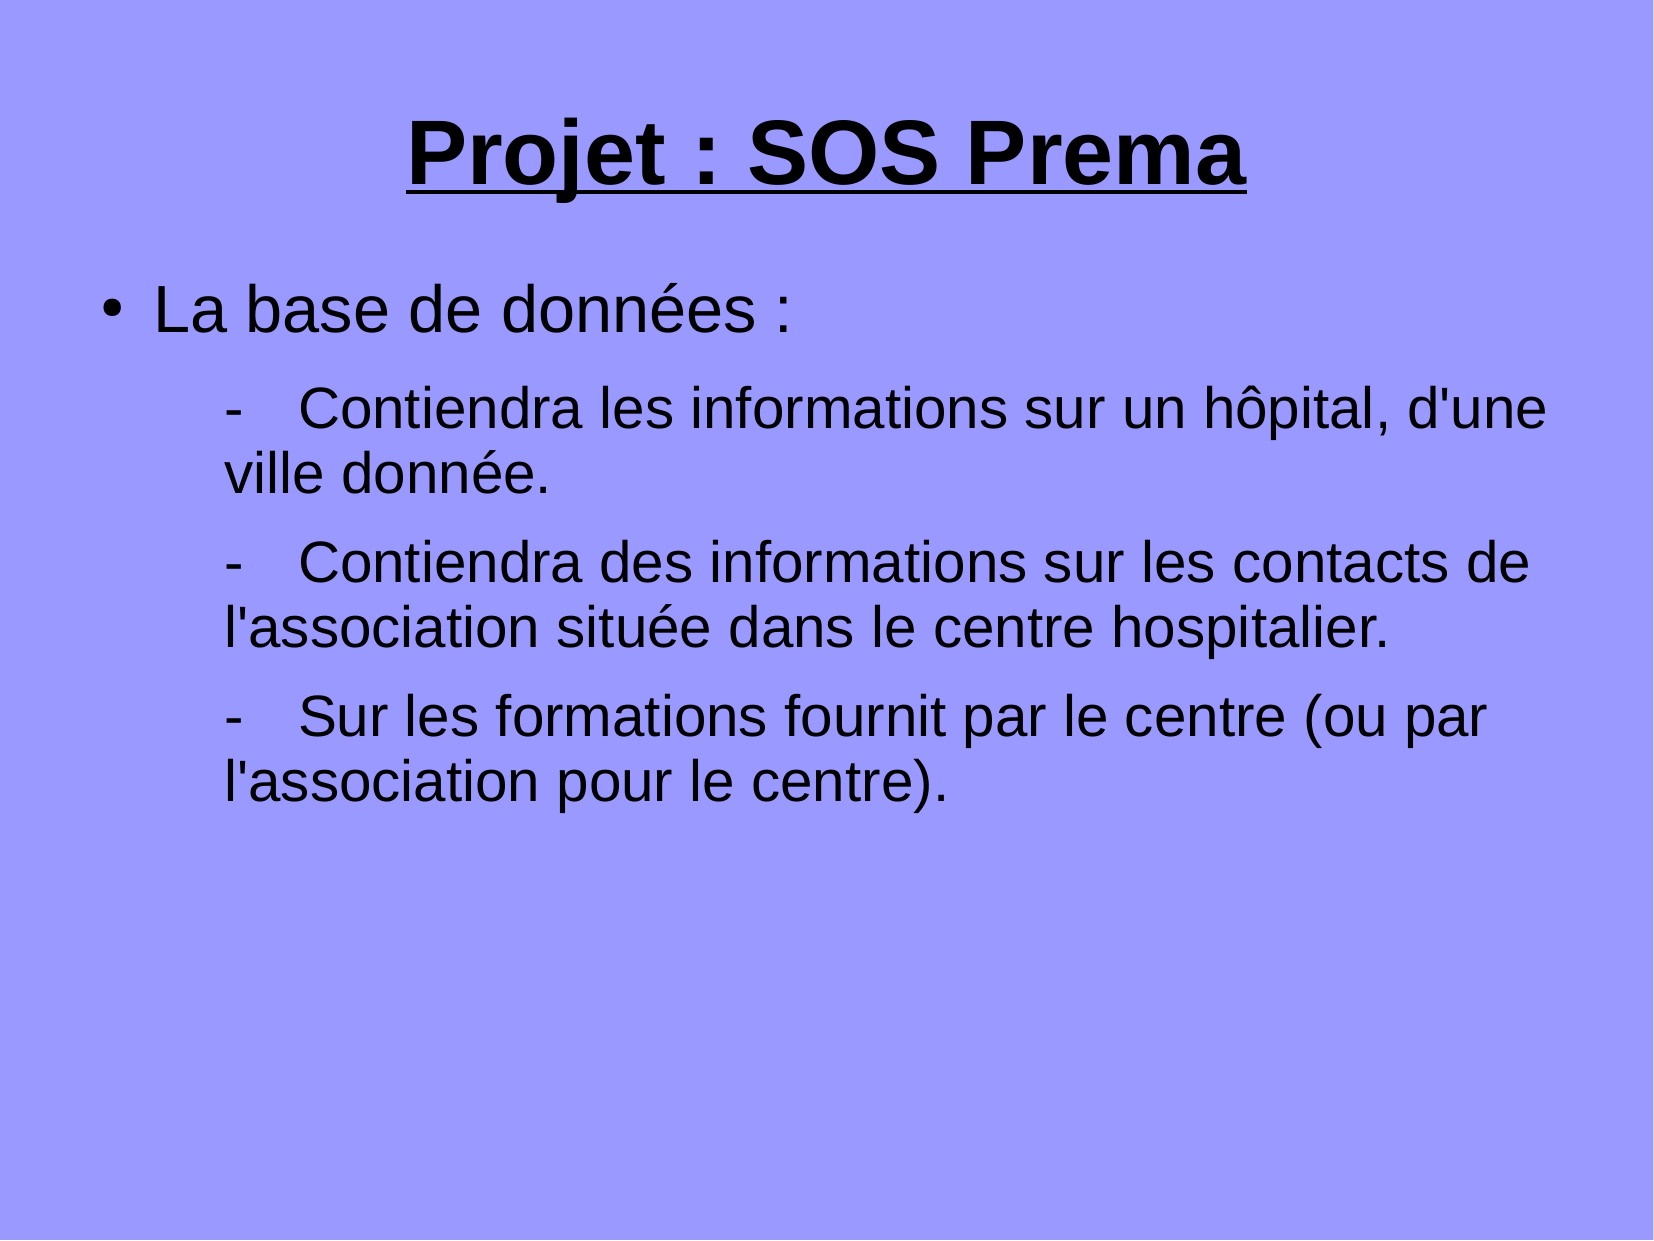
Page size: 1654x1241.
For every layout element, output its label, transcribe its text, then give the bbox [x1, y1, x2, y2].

title Projet : SOS Prema [82, 49, 1571, 257]
list La base de données : - Contiendra les informations sur un hôpital, d'une ville donnée. - Contiendra des informations sur les contacts de l'association située dans le centre hospitalier. - Sur les formations fournit par le centre (ou par l'association pour le centre). [82, 271, 1571, 1126]
